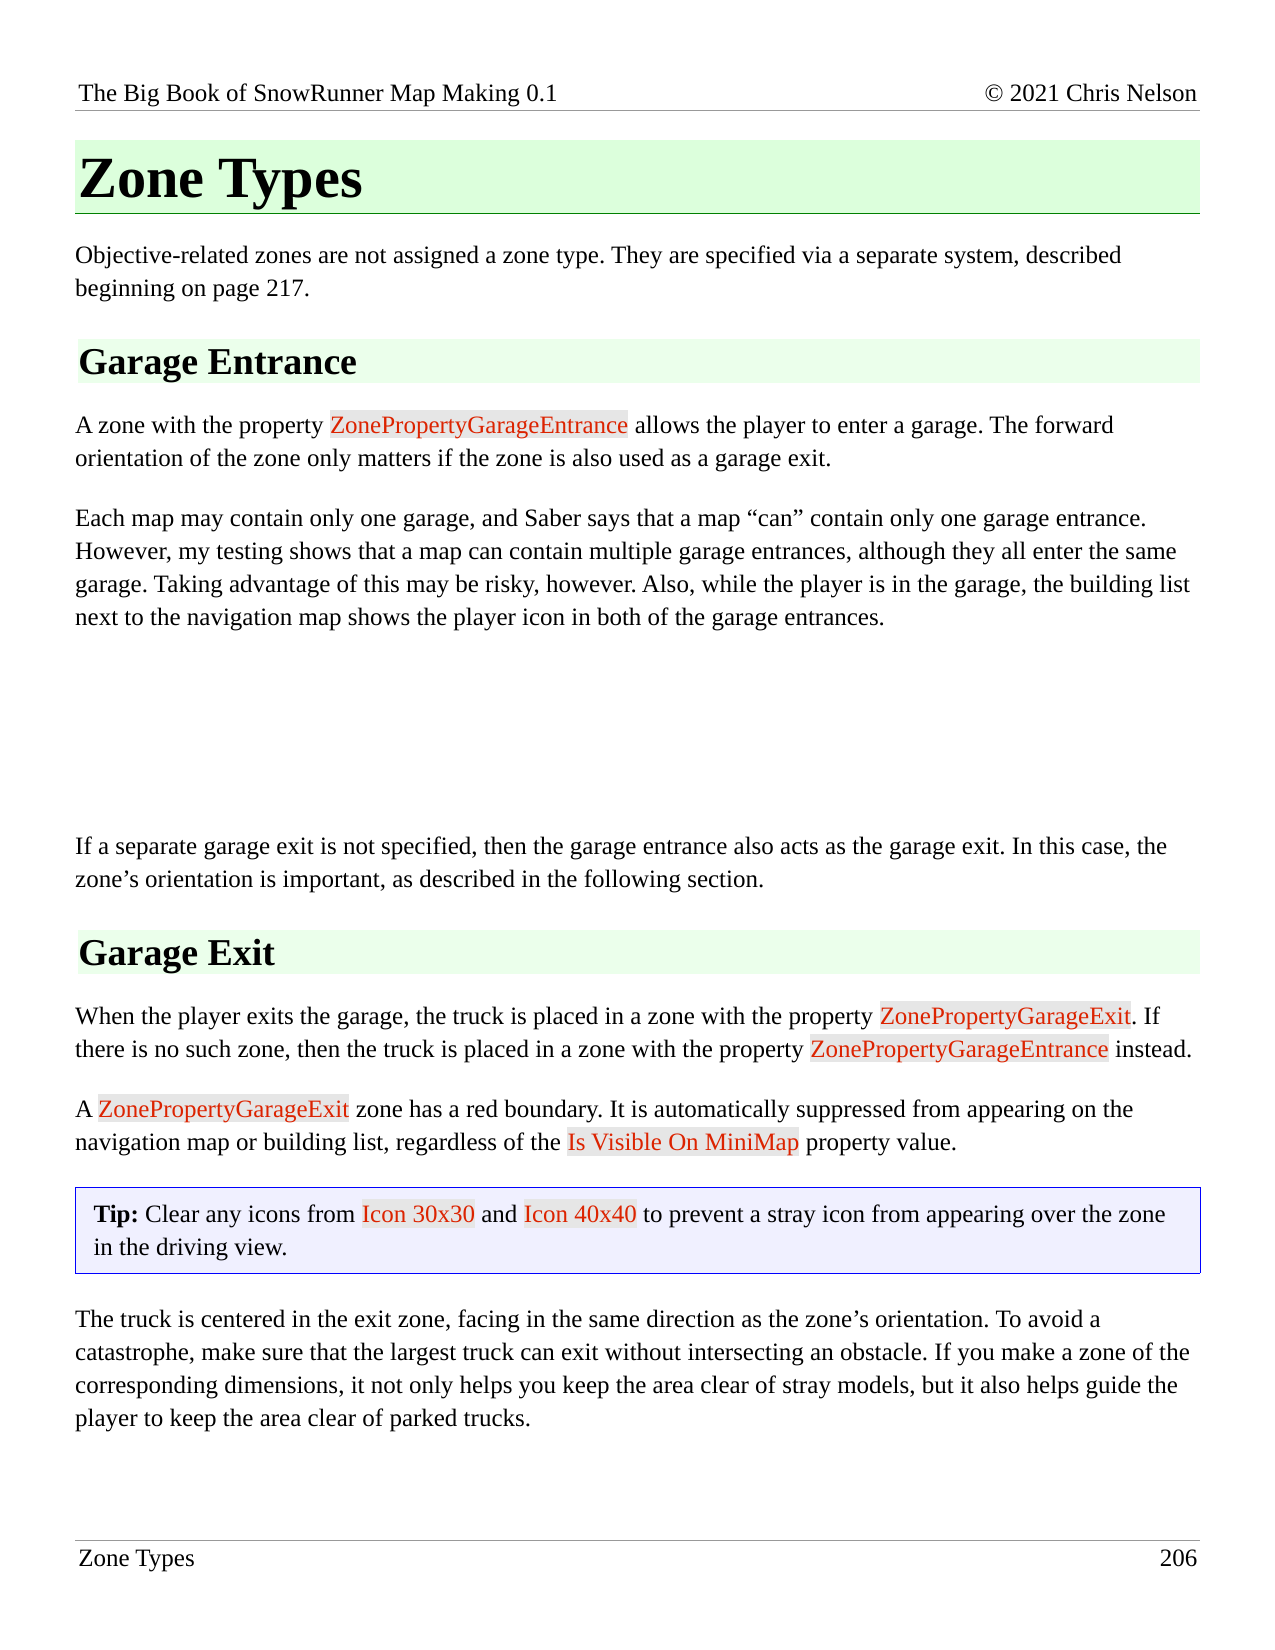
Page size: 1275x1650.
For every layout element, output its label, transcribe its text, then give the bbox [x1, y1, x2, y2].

text A ZonePropertyGarageExit zone has a red boundary. It is automatically suppressed from appearing on the navigation map or building list, regardless of the Is Visible On MiniMap property value. [75, 1094, 1200, 1156]
subtitle Garage Entrance [78, 339, 1200, 383]
subtitle Zone Types [75, 140, 1200, 213]
text Objective-related zones are not assigned a zone type. They are specified via a separate system, described beginning on page 217. [75, 240, 1200, 302]
list Clear any icons from Icon 30x30 and Icon 40x40 to prevent a stray icon from appearing over the zone in the driving view. [76, 1188, 1200, 1273]
text If a separate garage exit is not specified, then the garage entrance also acts as the garage exit. In this case, the zone’s orientation is important, as described in the following section. [75, 831, 1200, 893]
text When the player exits the garage, the truck is placed in a zone with the property ZonePropertyGarageExit. If there is no such zone, then the truck is placed in a zone with the property ZonePropertyGarageEntrance instead. [75, 1001, 1200, 1062]
text The truck is centered in the exit zone, facing in the same direction as the zone’s orientation. To avoid a catastrophe, make sure that the largest truck can exit without intersecting an obstacle. If you make a zone of the corresponding dimensions, it not only helps you keep the area clear of stray models, but it also helps guide the player to keep the area clear of parked trucks. [75, 1304, 1200, 1432]
text Each map may contain only one garage, and Saber says that a map “can” contain only one garage entrance. However, my testing shows that a map can contain multiple garage entrances, although they all enter the same garage. Taking advantage of this may be risky, however. Also, while the player is in the garage, the building list next to the navigation map shows the player icon in both of the garage entrances. [75, 503, 1200, 631]
text A zone with the property ZonePropertyGarageEntrance allows the player to enter a garage. The forward orientation of the zone only matters if the zone is also used as a garage exit. [75, 410, 1200, 472]
subtitle Garage Exit [78, 930, 1200, 974]
